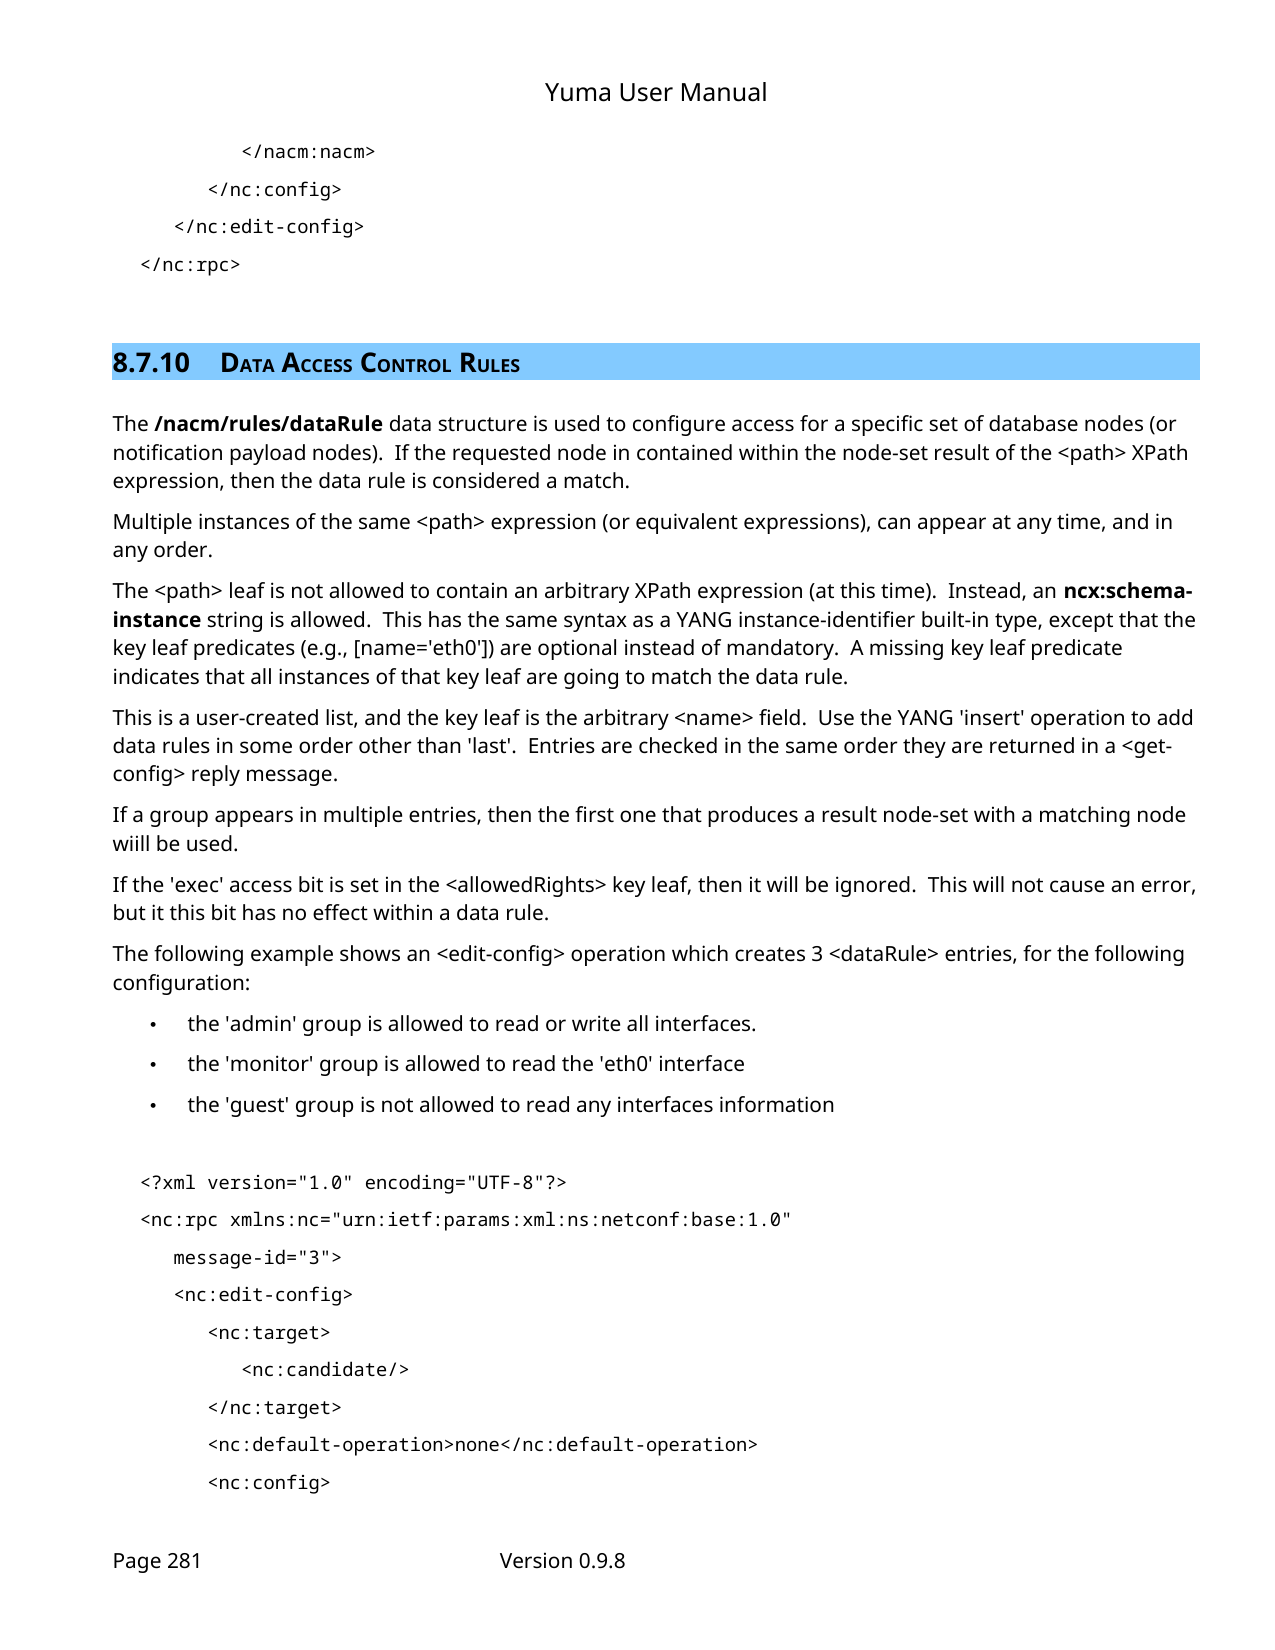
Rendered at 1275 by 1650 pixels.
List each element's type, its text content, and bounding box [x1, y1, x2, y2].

text The <path> leaf is not allowed to contain an arbitrary XPath expression (at this time). Instead, an ncx:schema-instance string is allowed. This has the same syntax as a YANG instance-identifier built-in type, except that the key leaf predicates (e.g., [name='eth0']) are optional instead of mandatory. A missing key leaf predicate indicates that all instances of that key leaf are going to match the data rule. [112, 576, 1200, 690]
text </nacm:nacm> [139, 138, 1200, 164]
text The following example shows an <edit-config> operation which creates 3 <dataRule> entries, for the following configuration: [112, 939, 1200, 996]
text </nc:rpc> [139, 251, 1200, 277]
text <nc:edit-config> [139, 1281, 1200, 1307]
text If the 'exec' access bit is set in the <allowedRights> key leaf, then it will be ignored. This will not cause an error, but it this bit has no effect within a data rule. [112, 870, 1200, 927]
text <?xml version="1.0" encoding="UTF-8"?> [139, 1169, 1200, 1194]
text </nc:edit-config> [139, 213, 1200, 239]
text </nc:target> [139, 1394, 1200, 1419]
text The /nacm/rules/dataRule data structure is used to configure access for a specific set of database nodes (or notification payload nodes). If the requested node in contained within the node-set result of the <path> XPath expression, then the data rule is considered a match. [112, 409, 1200, 494]
text message-id="3"> [139, 1244, 1200, 1269]
text <nc:candidate/> [139, 1356, 1200, 1382]
text If a group appears in multiple entries, then the first one that produces a result node-set with a matching node wiill be used. [112, 801, 1200, 857]
text <nc:default-operation>none</nc:default-operation> [139, 1431, 1200, 1457]
list the 'guest' group is not allowed to read any interfaces information [150, 1091, 1200, 1119]
list the 'admin' group is allowed to read or write all interfaces. [150, 1009, 1200, 1037]
text Multiple instances of the same <path> expression (or equivalent expressions), can appear at any time, and in any order. [112, 507, 1200, 564]
list the 'monitor' group is allowed to read the 'eth0' interface [150, 1049, 1200, 1078]
text This is a user-created list, and the key leaf is the arbitrary <name> field. Use the YANG 'insert' operation to add data rules in some order other than 'last'. Entries are checked in the same order they are returned in a <get-config> reply message. [112, 703, 1200, 788]
subtitle Data Access Control Rules [112, 343, 1200, 380]
text </nc:config> [139, 176, 1200, 202]
text <nc:target> [139, 1319, 1200, 1344]
text <nc:config> [139, 1469, 1200, 1494]
text <nc:rpc xmlns:nc="urn:ietf:params:xml:ns:netconf:base:1.0" [139, 1206, 1200, 1232]
